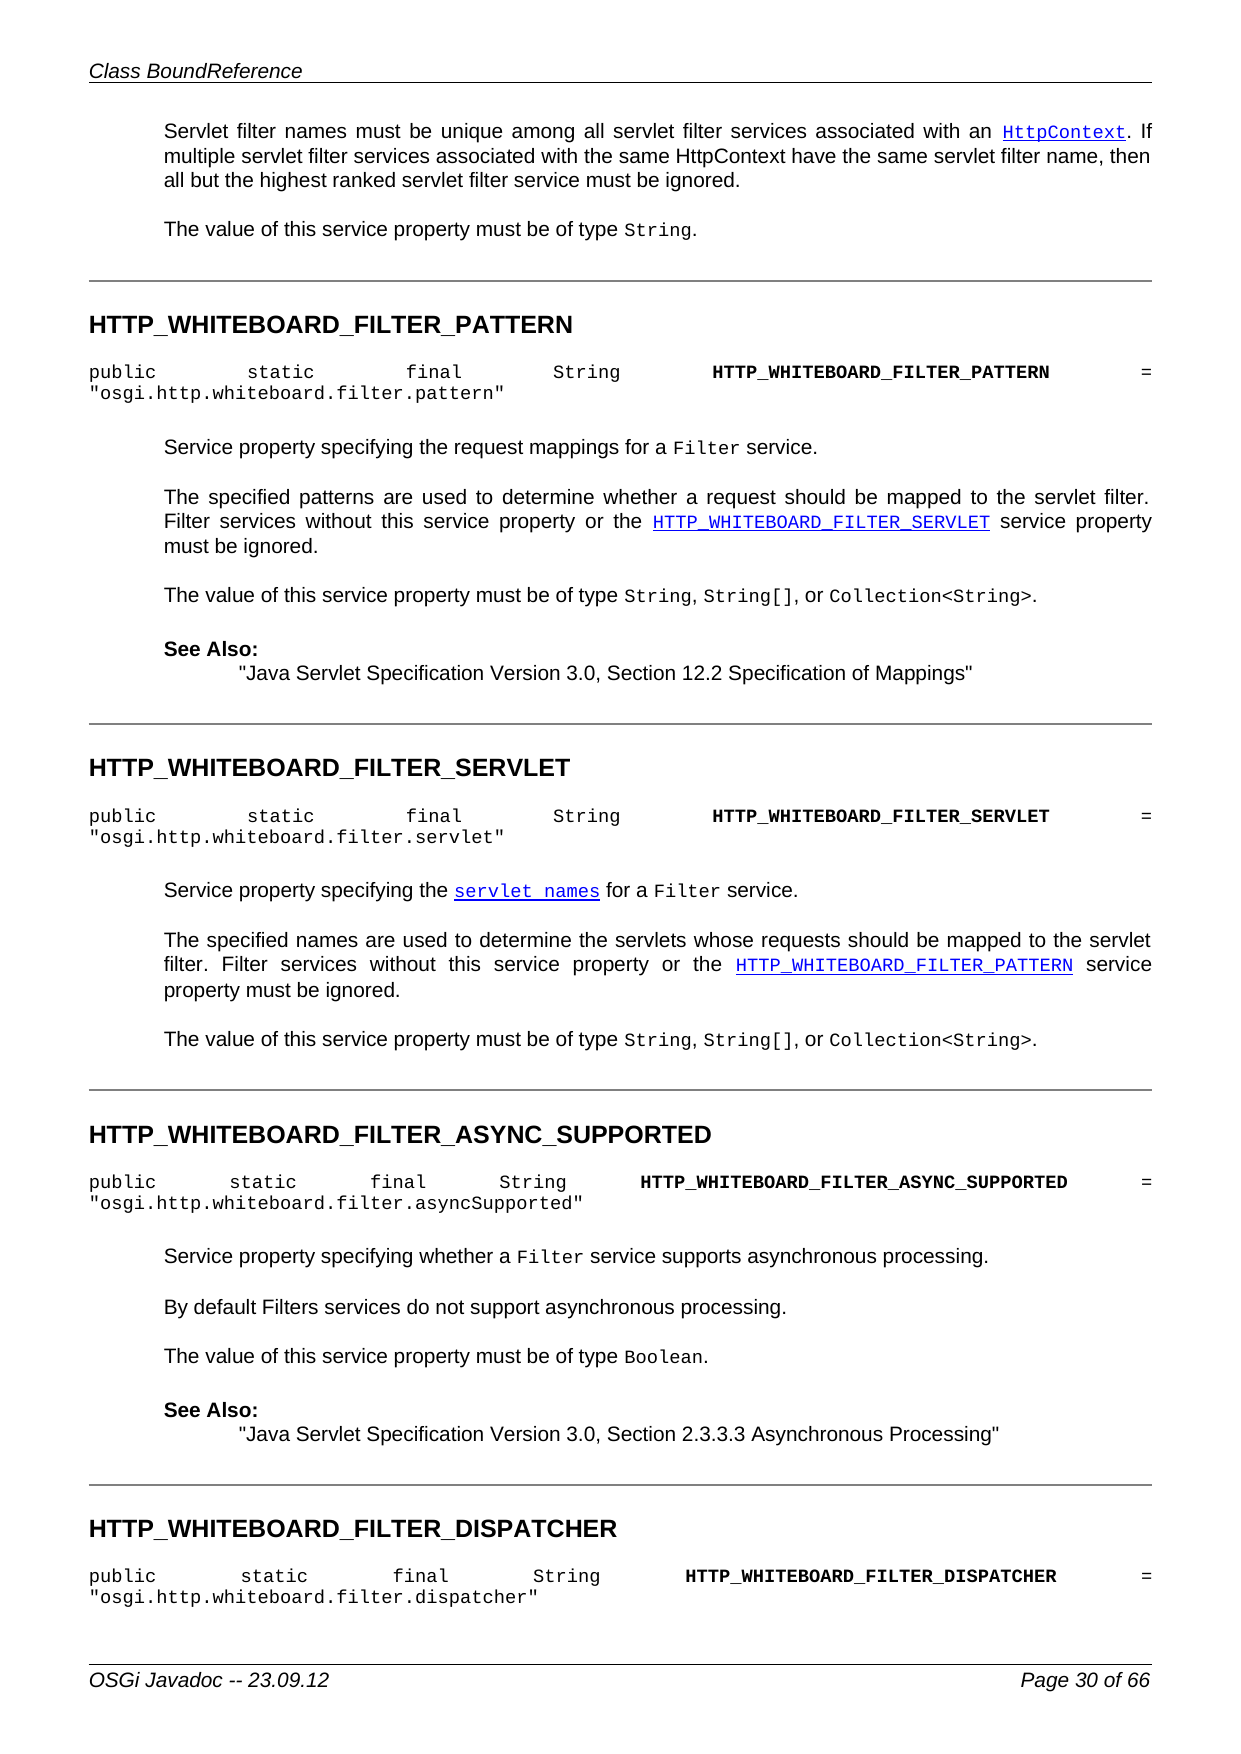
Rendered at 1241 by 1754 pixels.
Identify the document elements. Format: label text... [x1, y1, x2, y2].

text See Also: [163, 1398, 1152, 1422]
text The value of this service property must be of type String, String[], or Collection<String>. [163, 583, 1152, 608]
subtitle HTTP_WHITEBOARD_FILTER_ASYNC_SUPPORTED [88, 1120, 1152, 1148]
text Service property specifying whether a Filter service supports asynchronous processing. [163, 1244, 1152, 1269]
text The value of this service property must be of type String. [163, 217, 1152, 242]
text The value of this service property must be of type Boolean. [163, 1343, 1152, 1369]
text The specified patterns are used to determine whether a request should be mapped to the servlet filter. Filter services without this service property or the HTTP_WHITEBOARD_FILTER_SERVLET service property must be ignored. [163, 485, 1152, 558]
subtitle HTTP_WHITEBOARD_FILTER_SERVLET [88, 753, 1152, 782]
text See Also: [163, 637, 1152, 661]
text "Java Servlet Specification Version 3.0, Section 12.2 Specification of Mappings" [238, 661, 1152, 685]
text public static final String HTTP_WHITEBOARD_FILTER_SERVLET = "osgi.http.whiteboard.filter.servlet" [88, 806, 1152, 849]
text Service property specifying the request mappings for a Filter service. [163, 434, 1152, 460]
text By default Filters services do not support asynchronous processing. [163, 1294, 1152, 1318]
text Service property specifying the servlet names for a Filter service. [163, 878, 1152, 903]
text "Java Servlet Specification Version 3.0, Section 2.3.3.3 Asynchronous Processing" [238, 1422, 1152, 1446]
text The specified names are used to determine the servlets whose requests should be mapped to the servlet filter. Filter services without this service property or the HTTP_WHITEBOARD_FILTER_PATTERN service property must be ignored. [163, 928, 1152, 1001]
text public static final String HTTP_WHITEBOARD_FILTER_PATTERN = "osgi.http.whiteboard.filter.pattern" [88, 363, 1152, 405]
text The value of this service property must be of type String, String[], or Collection<String>. [163, 1026, 1152, 1052]
text public static final String HTTP_WHITEBOARD_FILTER_ASYNC_SUPPORTED = "osgi.http.whiteboard.filter.asyncSupported" [88, 1173, 1152, 1215]
text public static final String HTTP_WHITEBOARD_FILTER_DISPATCHER = "osgi.http.whiteboard.filter.dispatcher" [88, 1567, 1152, 1609]
subtitle HTTP_WHITEBOARD_FILTER_DISPATCHER [88, 1514, 1152, 1543]
subtitle HTTP_WHITEBOARD_FILTER_PATTERN [88, 310, 1152, 339]
text Servlet filter names must be unique among all servlet filter services associated with an HttpContext. If multiple servlet filter services associated with the same HttpContext have the same servlet filter name, then all but the highest ranked servlet filter service must be ignored. [163, 118, 1152, 192]
